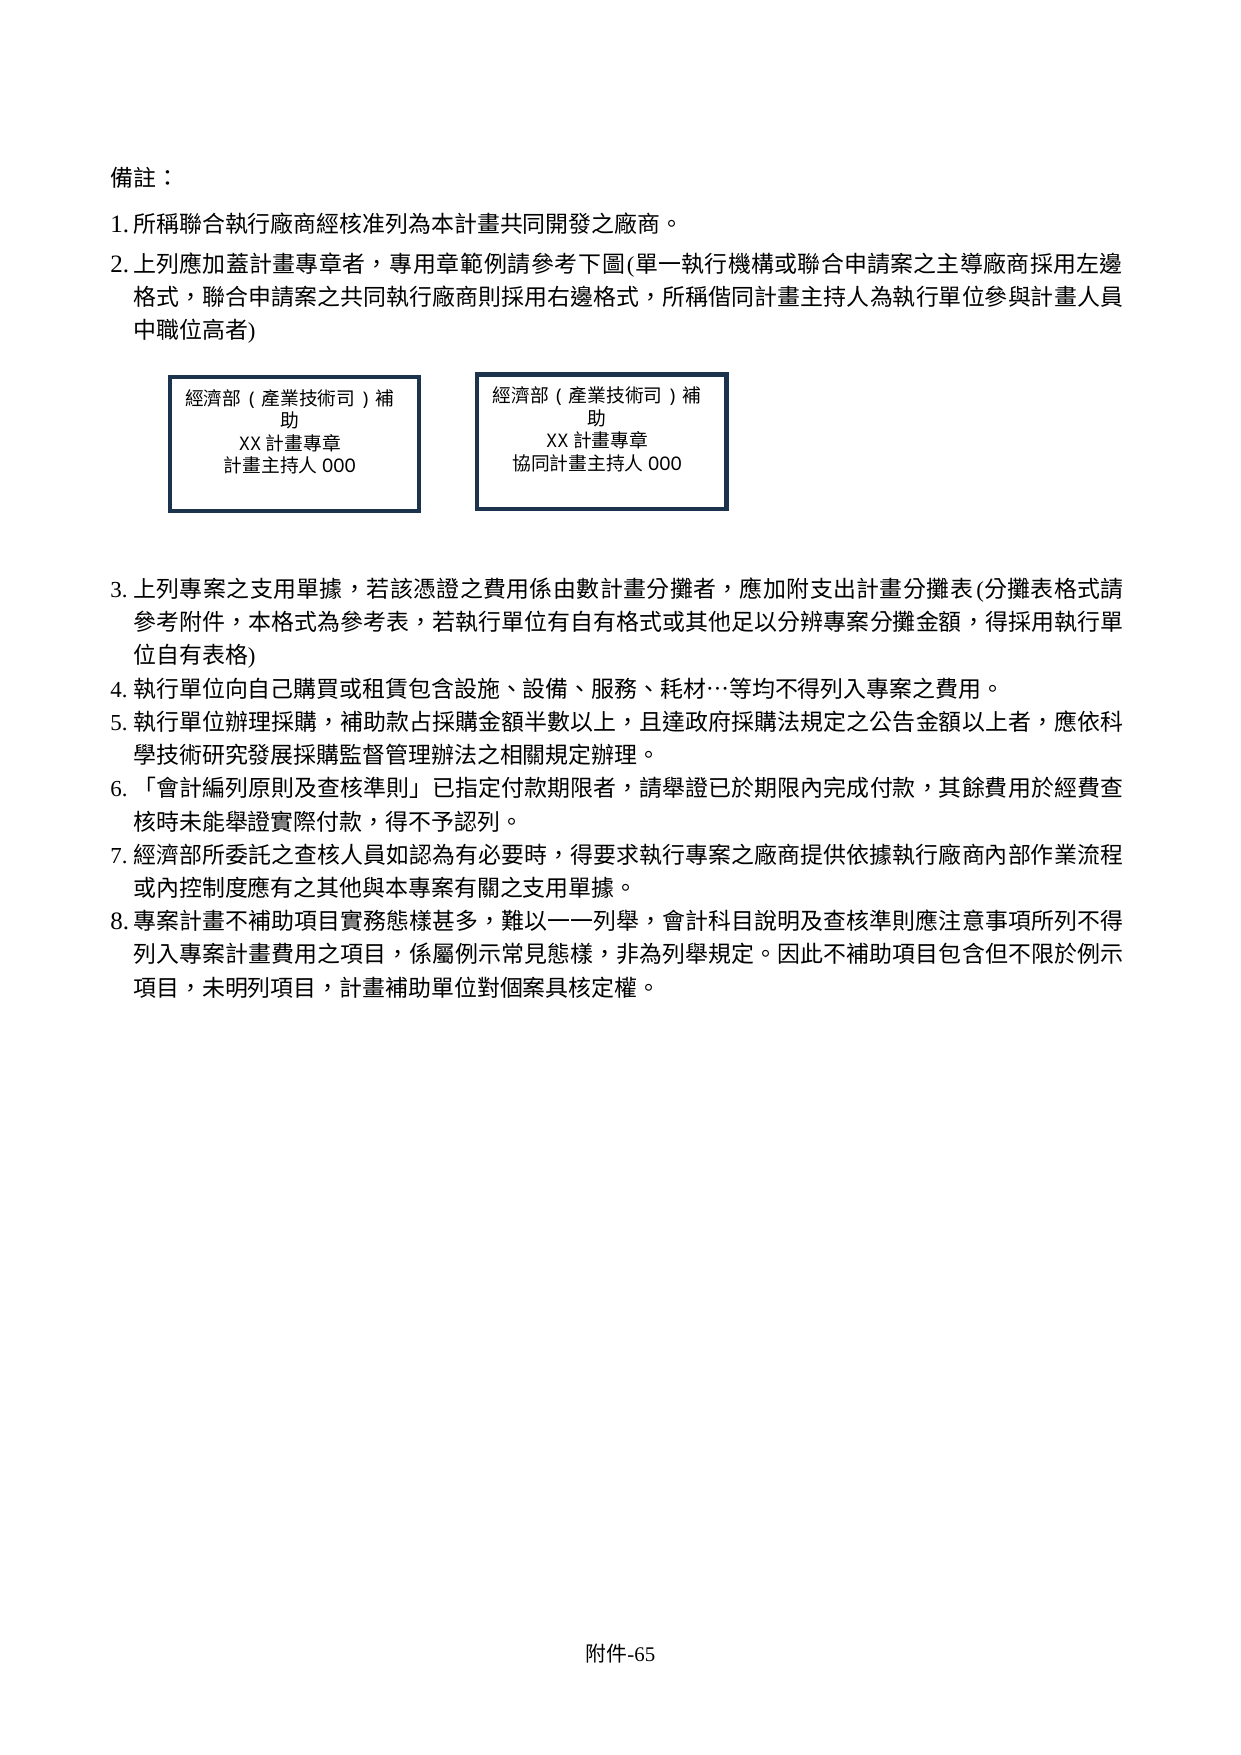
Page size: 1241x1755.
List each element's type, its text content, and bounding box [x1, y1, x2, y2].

table_cell 所稱聯合執行廠商經核准列為本計畫共同開發之廠商。 上列應加蓋計畫專章者，專用章範例請參考下圖(單一執行機構或聯合申請案之主導廠商採用左邊格式，聯合申請案之共同執行廠商則採用右邊格式，所稱偕同計畫主持人為執行單位參與計畫人員中職位高者) 上列專案之支用單據，若該憑證之費用係由數計畫分攤者，應加附支出計畫分攤表(分攤表格式請參考附件，本格式為參考表，若執行單位有自有格式或其他足以分辨專案分攤金額，得採用執行單位自有表格) 執行單位向自己購買或租賃包含設施、設備、服務、耗材…等均不得列入專案之費用。 執行單位辦理採購，補助款占採購金額半數以上，且達政府採購法規定之公告金額以上者，應依科學技術研究發展採購監督管理辦法之相關規定辦理。 「會計編列原則及查核準則」已指定付款期限者，請舉證已於期限內完成付款，其餘費用於經費查核時未能舉證實際付款，得不予認列。 經濟部所委託之查核人員如認為有必要時，得要求執行專案之廠商提供依據執行廠商內部作業流程或內控制度應有之其他與本專案有關之支用單據。 專案計畫不補助項目實務態樣甚多，難以一一列舉，會計科目說明及查核準則應注意事項所列不得列入專案計畫費用之項目，係屬例示常見態樣，非為列舉規定。因此不補助項目包含但不限於例示項目，未明列項目，計畫補助單位對個案具核定權。 [99, 200, 1141, 1003]
table_header 備註： [99, 153, 1141, 200]
